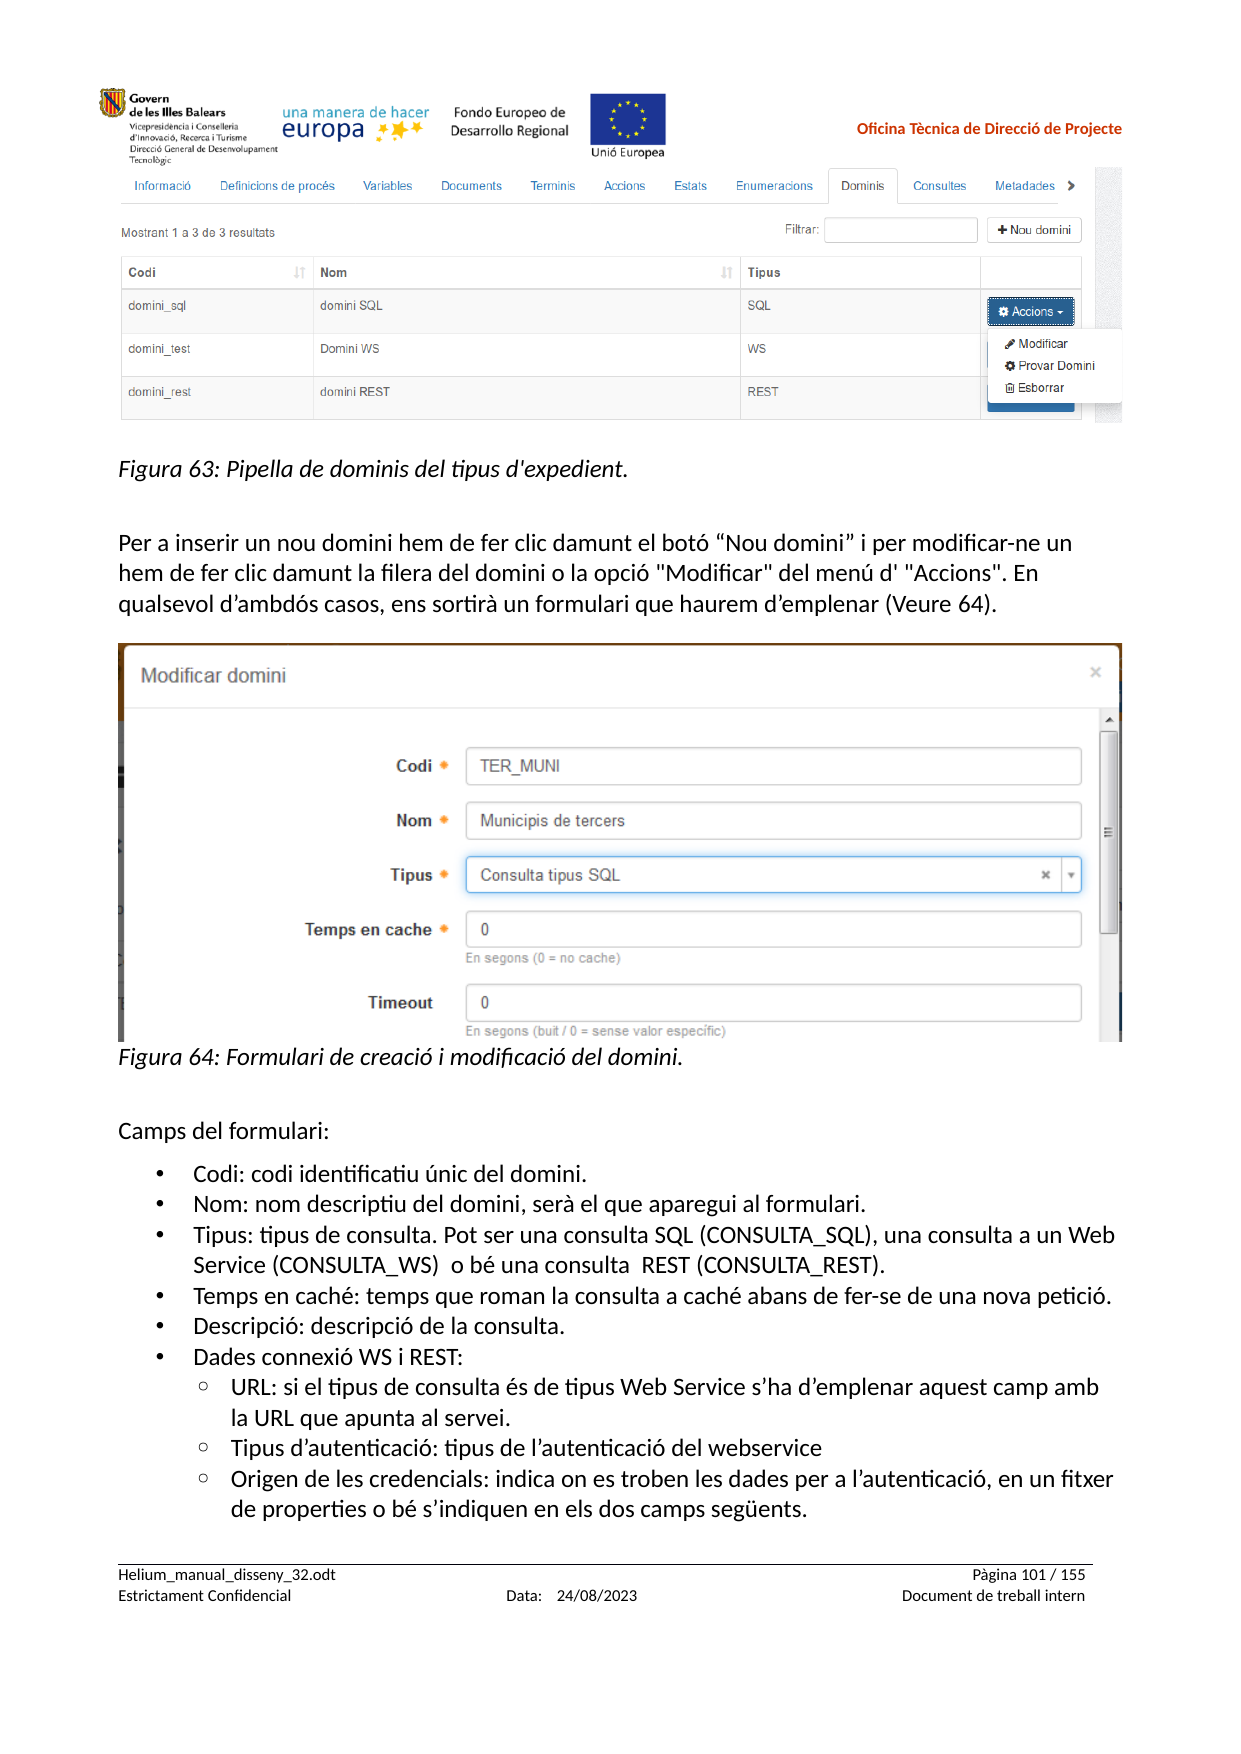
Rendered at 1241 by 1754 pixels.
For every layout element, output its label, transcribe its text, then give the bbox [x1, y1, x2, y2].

list Nom: nom descriptiu del domini, serà el que aparegui al formulari. [156, 1188, 1122, 1219]
list Origen de les credencials: indica on es troben les dades per a l’autenticació, en un fitxer de properties o bé s’indiquen en els dos camps següents. [193, 1463, 1122, 1524]
list Temps en caché: temps que roman la consulta a caché abans de fer-se de una nova petició. [156, 1280, 1122, 1310]
list Descripció: descripció de la consulta. [156, 1310, 1122, 1341]
list URL: si el tipus de consulta és de tipus Web Service s’ha d’emplenar aquest camp amb la URL que apunta al servei. [193, 1371, 1122, 1432]
text Camps del formulari: [118, 1115, 1122, 1145]
list Tipus d’autenticació: tipus de l’autenticació del webservice [193, 1432, 1122, 1463]
list Codi: codi identificatiu únic del domini. [156, 1158, 1122, 1188]
picture [118, 167, 1123, 423]
list Tipus: tipus de consulta. Pot ser una consulta SQL (CONSULTA_SQL), una consulta a un Web Service (CONSULTA_WS) o bé una consulta REST (CONSULTA_REST). [156, 1219, 1122, 1280]
text Figura 63: Pipella de dominis del tipus d'expedient. [118, 423, 1122, 484]
list Dades connexió WS i REST: [156, 1341, 1122, 1371]
text Figura 64: Formulari de creació i modificació del domini. [118, 1042, 1122, 1072]
picture [99, 87, 668, 166]
text Per a inserir un nou domini hem de fer clic damunt el botó “Nou domini” i per modificar-ne un hem de fer clic damunt la filera del domini o la opció "Modificar" del menú d' "Accions". En qualsevol d’ambdós casos, ens sortirà un formulari que haurem d’emplenar (Veure 64). [118, 527, 1122, 618]
picture [118, 643, 1123, 1042]
